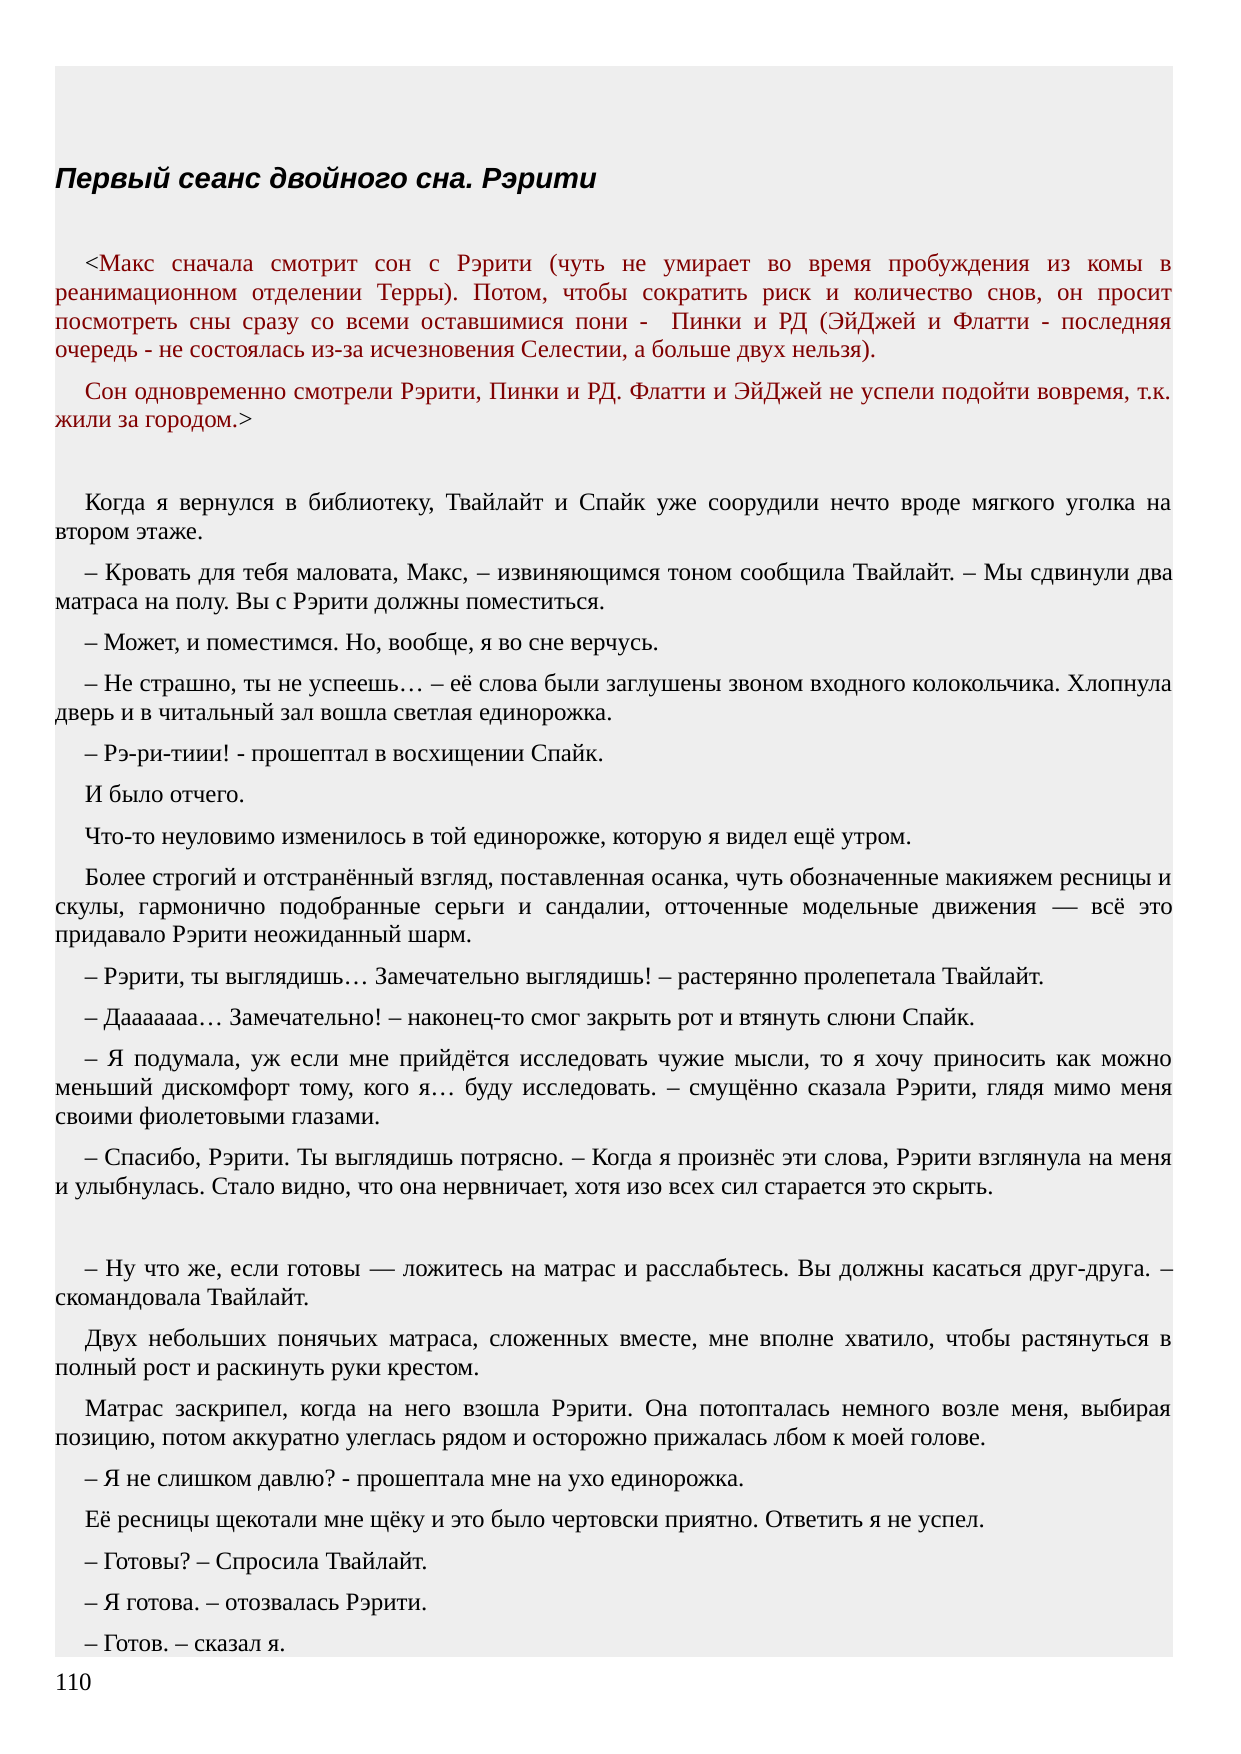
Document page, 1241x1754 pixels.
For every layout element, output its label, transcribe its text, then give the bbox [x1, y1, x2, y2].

text Более строгий и отстранённый взгляд, поставленная осанка, чуть обозначенные макияжем ресницы и скулы, гармонично подобранные серьги и сандалии, отточенные модельные движения — всё это придавало Рэрити неожиданный шарм. [55, 862, 1173, 948]
text – Может, и поместимся. Но, вообще, я во сне верчусь. [55, 627, 1173, 656]
text – Дааааааа… Замечательно! – наконец-то смог закрыть рот и втянуть слюни Спайк. [55, 1002, 1173, 1031]
text – Кровать для тебя маловата, Макс, – извиняющимся тоном сообщила Твайлайт. – Мы сдвинули два матраса на полу. Вы с Рэрити должны поместиться. [55, 557, 1173, 614]
text Её ресницы щекотали мне щёку и это было чертовски приятно. Ответить я не успел. [55, 1504, 1173, 1533]
text – Готовы? – Спросила Твайлайт. [55, 1546, 1173, 1574]
text – Спасибо, Рэрити. Ты выглядишь потрясно. – Когда я произнёс эти слова, Рэрити взглянула на меня и улыбнулась. Стало видно, что она нервничает, хотя изо всех сил старается это скрыть. [55, 1142, 1173, 1199]
text Когда я вернулся в библиотеку, Твайлайт и Спайк уже соорудили нечто вроде мягкого уголка на втором этаже. [55, 487, 1173, 544]
text Сон одновременно смотрели Рэрити, Пинки и РД. Флатти и ЭйДжей не успели подойти вовремя, т.к. жили за городом.> [55, 376, 1173, 433]
text – Ну что же, если готовы — ложитесь на матрас и расслабьтесь. Вы должны касаться друг-друга. – скомандовала Твайлайт. [55, 1253, 1173, 1311]
text – Не страшно, ты не успеешь… – её слова были заглушены звоном входного колокольчика. Хлопнула дверь и в читальный зал вошла светлая единорожка. [55, 668, 1173, 726]
text – Я не слишком давлю? - прошептала мне на ухо единорожка. [55, 1463, 1173, 1492]
text – Я готова. – отозвалась Рэрити. [55, 1587, 1173, 1616]
text И было отчего. [55, 779, 1173, 808]
text – Я подумала, уж если мне прийдётся исследовать чужие мысли, то я хочу приносить как можно меньший дискомфорт тому, кого я… буду исследовать. – смущённо сказала Рэрити, глядя мимо меня своими фиолетовыми глазами. [55, 1043, 1173, 1129]
text Матрас заскрипел, когда на него взошла Рэрити. Она потопталась немного возле меня, выбирая позицию, потом аккуратно улеглась рядом и осторожно прижалась лбом к моей голове. [55, 1393, 1173, 1451]
text – Рэ-ри-тиии! - прошептал в восхищении Спайк. [55, 738, 1173, 767]
text <Макс сначала смотрит сон с Рэрити (чуть не умирает во время пробуждения из комы в реанимационном отделении Терры). Потом, чтобы сократить риск и количество снов, он просит посмотреть сны сразу со всеми оставшимися пони - Пинки и РД (ЭйДжей и Флатти - последняя очередь - не состоялась из-за исчезновения Селестии, а больше двух нельзя). [55, 248, 1173, 363]
subtitle Первый сеанс двойного сна. Рэрити [55, 161, 1173, 194]
text – Готов. – сказал я. [55, 1628, 1173, 1657]
text Двух небольших понячьих матраса, сложенных вместе, мне вполне хватило, чтобы растянуться в полный рост и раскинуть руки крестом. [55, 1323, 1173, 1381]
text Что-то неуловимо изменилось в той единорожке, которую я видел ещё утром. [55, 821, 1173, 849]
text – Рэрити, ты выглядишь… Замечательно выглядишь! – растерянно пролепетала Твайлайт. [55, 961, 1173, 989]
